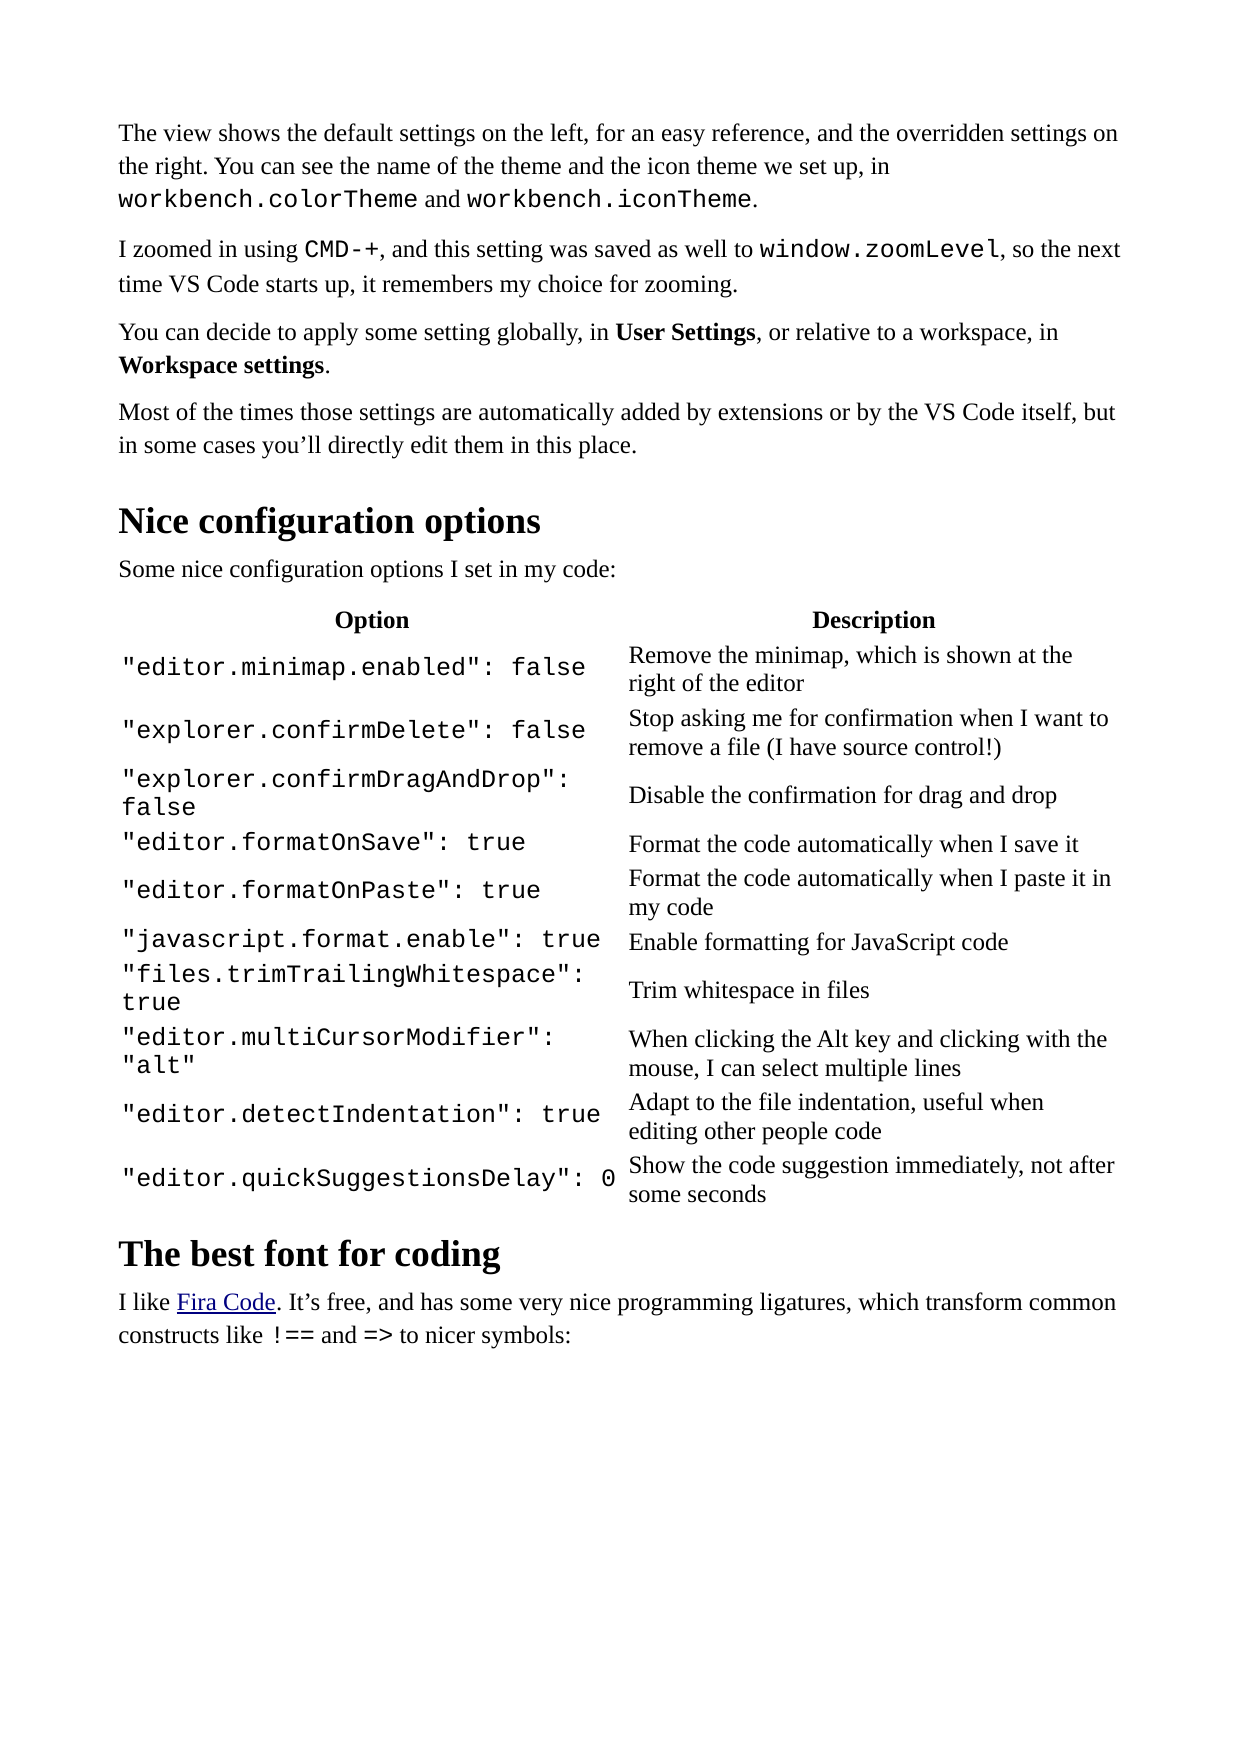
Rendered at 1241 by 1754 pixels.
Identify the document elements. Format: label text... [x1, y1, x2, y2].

subtitle Nice configuration options [118, 499, 1122, 542]
table_cell "explorer.confirmDelete": false [118, 700, 625, 763]
table_cell Adapt to the file indentation, useful when editing other people code [625, 1084, 1122, 1148]
table_cell Disable the confirmation for drag and drop [625, 764, 1122, 826]
table_cell "editor.multiCursorModifier": "alt" [118, 1021, 625, 1084]
table_cell "editor.quickSuggestionsDelay": 0 [118, 1148, 625, 1211]
table_header Option [118, 602, 625, 637]
table_cell "editor.detectIndentation": true [118, 1084, 625, 1148]
table_cell Format the code automatically when I paste it in my code [625, 861, 1122, 924]
subtitle The best font for coding [118, 1232, 1122, 1275]
text The view shows the default settings on the left, for an easy reference, and the overridden settings on the right. You can see the name of the theme and the icon theme we set up, in workbench.colorTheme and workbench.iconTheme. [118, 118, 1122, 215]
text I like Fira Code. It’s free, and has some very nice programming ligatures, which transform common constructs like !== and => to nicer symbols: [118, 1287, 1122, 1351]
table_cell "editor.formatOnSave": true [118, 826, 625, 861]
table_cell Enable formatting for JavaScript code [625, 924, 1122, 958]
table_cell Format the code automatically when I save it [625, 826, 1122, 861]
table_cell Trim whitespace in files [625, 959, 1122, 1021]
table_cell "explorer.confirmDragAndDrop": false [118, 764, 625, 826]
text I zoomed in using CMD-+, and this setting was saved as well to window.zoomLevel, so the next time VS Code starts up, it remembers my choice for zooming. [118, 234, 1122, 298]
text Some nice configuration options I set in my code: [118, 554, 1122, 583]
table_cell "editor.formatOnPaste": true [118, 861, 625, 924]
table_header Description [625, 602, 1122, 637]
table_cell Stop asking me for confirmation when I want to remove a file (I have source control!) [625, 700, 1122, 763]
table_cell "javascript.format.enable": true [118, 924, 625, 958]
table_cell Show the code suggestion immediately, not after some seconds [625, 1148, 1122, 1211]
table_cell "editor.minimap.enabled": false [118, 637, 625, 700]
text Most of the times those settings are automatically added by extensions or by the VS Code itself, but in some cases you’ll directly edit them in this place. [118, 397, 1122, 459]
table_cell When clicking the Alt key and clicking with the mouse, I can select multiple lines [625, 1021, 1122, 1084]
table_cell "files.trimTrailingWhitespace": true [118, 959, 625, 1021]
table_cell Remove the minimap, which is shown at the right of the editor [625, 637, 1122, 700]
text You can decide to apply some setting globally, in User Settings, or relative to a workspace, in Workspace settings. [118, 317, 1122, 379]
